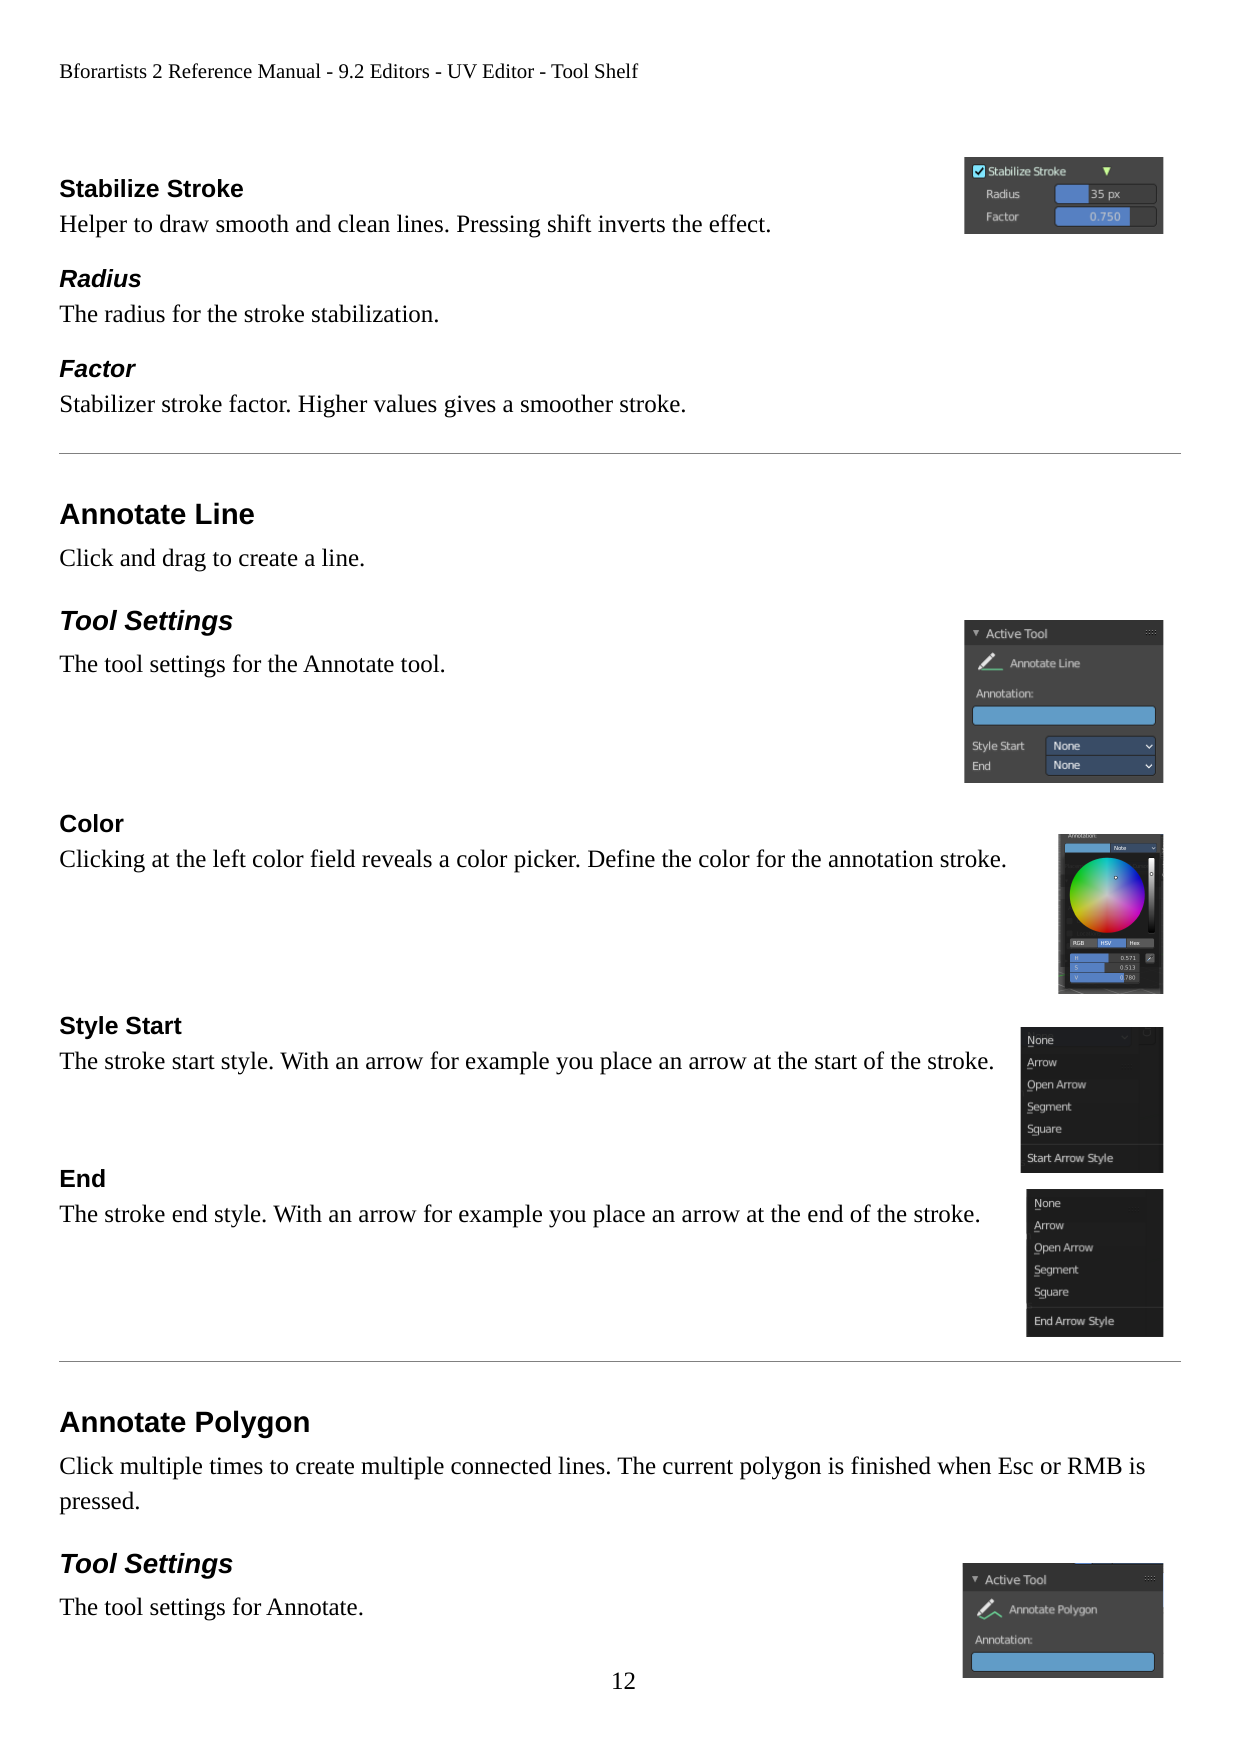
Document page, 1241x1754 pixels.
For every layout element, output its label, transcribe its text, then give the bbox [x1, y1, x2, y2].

picture [964, 620, 1164, 783]
subtitle Stabilize Stroke [59, 174, 964, 203]
subtitle Factor [59, 354, 1181, 383]
subtitle Style Start [59, 1011, 1181, 1040]
text Helper to draw smooth and clean lines. Pressing shift inverts the effect. [59, 209, 1181, 238]
subtitle [1164, 174, 1181, 203]
text The tool settings for Annotate. [59, 1592, 962, 1621]
text The tool settings for the Annotate tool. [59, 649, 964, 678]
text The stroke end style. With an arrow for example you place an arrow at the end of the stroke. [59, 1199, 1026, 1228]
subtitle End [59, 1164, 1181, 1193]
text The radius for the stroke stabilization. [59, 299, 1181, 328]
subtitle Annotate Line [59, 497, 1181, 531]
subtitle Radius [59, 264, 1181, 293]
picture [962, 1563, 1164, 1678]
text Clicking at the left color field reveals a color picker. Define the color for the annotation stroke. [59, 844, 1058, 872]
subtitle Tool Settings [59, 605, 1181, 637]
text The stroke start style. With an arrow for example you place an arrow at the start of the stroke. [59, 1046, 1020, 1075]
subtitle Tool Settings [59, 1547, 1181, 1579]
picture [964, 157, 1164, 234]
text Click multiple times to create multiple connected lines. The current polygon is finished when Esc or RMB is pressed. [59, 1451, 1181, 1514]
subtitle Annotate Polygon [59, 1405, 1181, 1439]
subtitle Color [59, 809, 1181, 837]
text Click and drag to create a line. [59, 543, 1181, 572]
picture [1020, 1027, 1164, 1173]
text Stabilizer stroke factor. Higher values gives a smoother stroke. [59, 389, 1181, 418]
picture [1026, 1189, 1164, 1337]
picture [1058, 834, 1164, 994]
